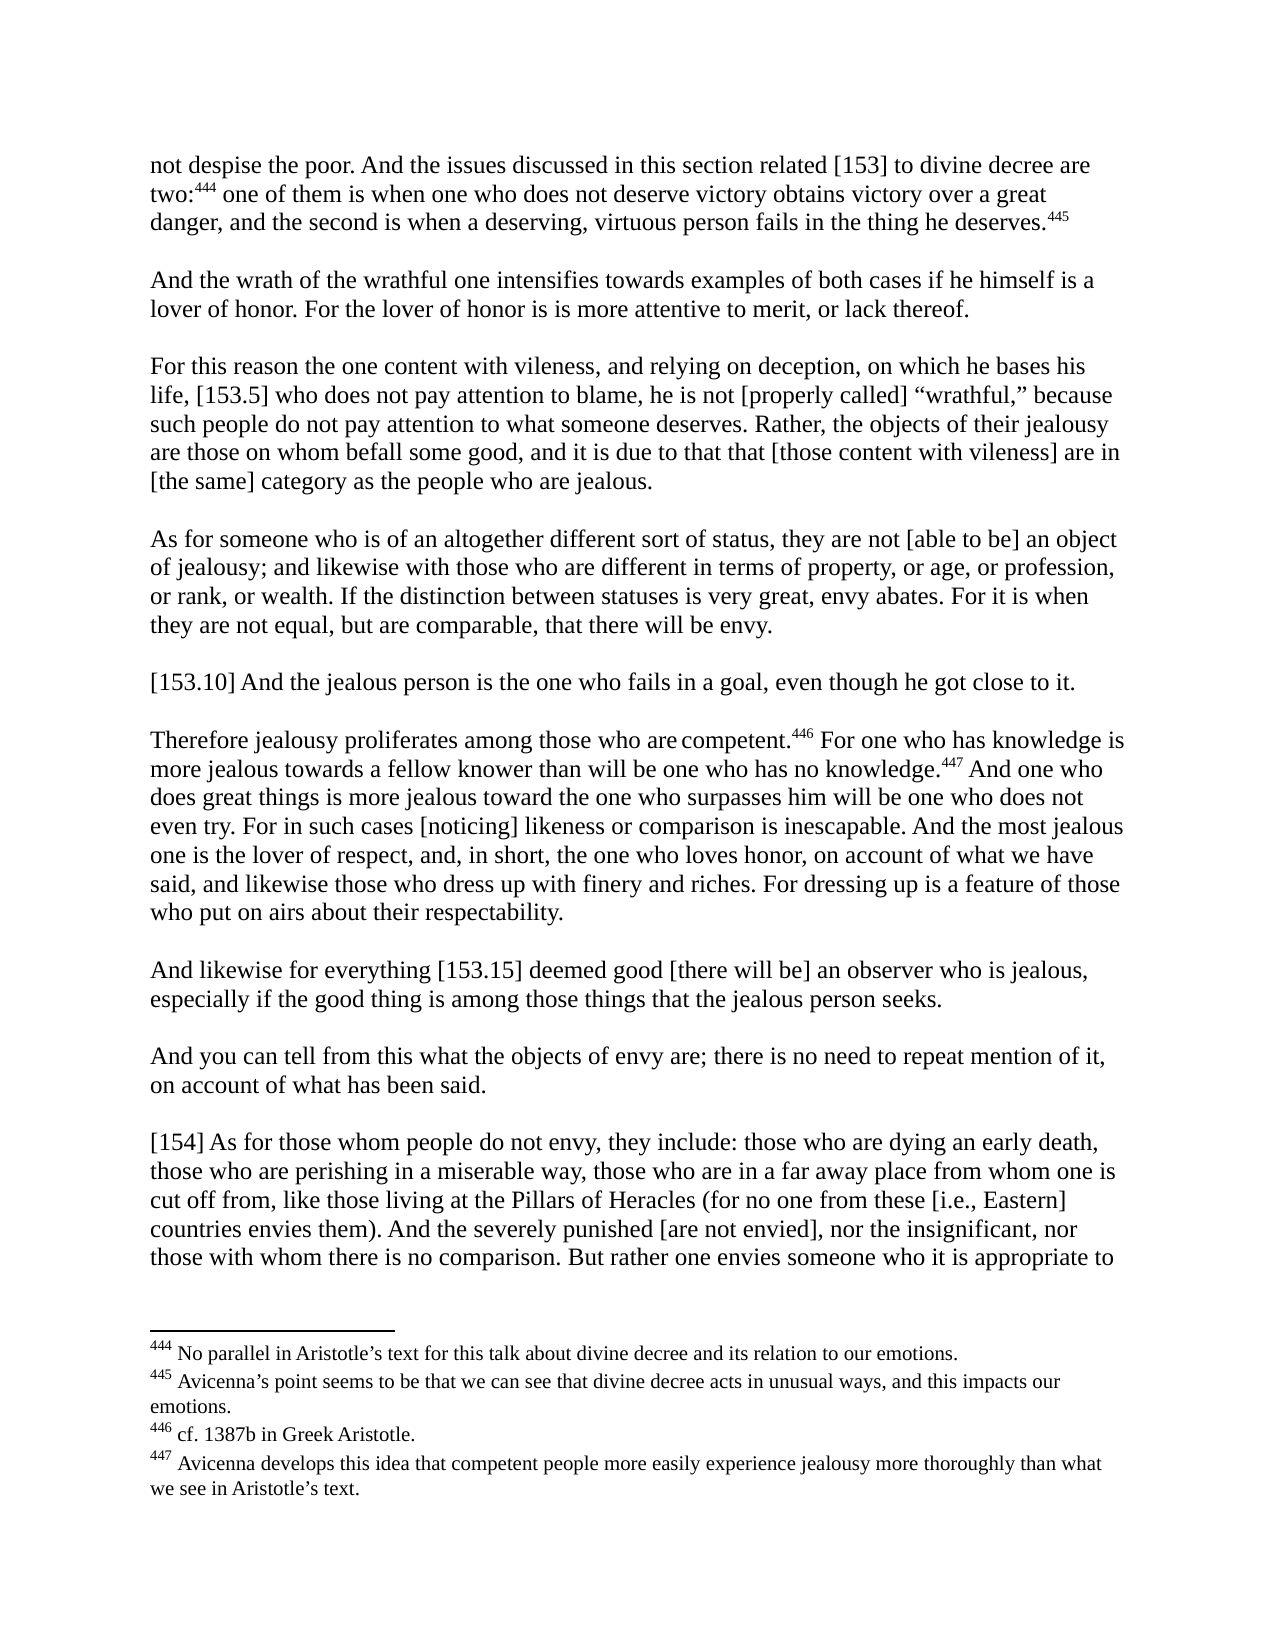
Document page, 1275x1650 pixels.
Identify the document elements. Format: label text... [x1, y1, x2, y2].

text As for someone who is of an altogether different sort of status, they are not [able to be] an object of jealousy; and likewise with those who are different in terms of property, or age, or profession, or rank, or wealth. If the distinction between statuses is very great, envy abates. For it is when they are not equal, but are comparable, that there will be envy. [150, 524, 1125, 639]
text No parallel in Aristotle’s text for this talk about divine decree and its relation to our emotions. [150, 1337, 1125, 1366]
text Avicenna’s point seems to be that we can see that divine decree acts in unusual ways, and this impacts our emotions. [150, 1366, 1125, 1418]
text [153.10] And the jealous person is the one who fails in a goal, even though he got close to it. [150, 667, 1125, 696]
text For this reason the one content with vileness, and relying on deception, on which he bases his life, [153.5] who does not pay attention to blame, he is not [properly called] “wrathful,” because such people do not pay attention to what someone deserves. Rather, the objects of their jealousy are those on whom befall some good, and it is due to that that [those content with vileness] are in [the same] category as the people who are jealous. [150, 351, 1125, 495]
text [154] As for those whom people do not envy, they include: those who are dying an early death, those who are perishing in a miserable way, those who are in a far away place from whom one is cut off from, like those living at the Pillars of Heracles (for no one from these [i.e., Eastern] countries envies them). And the severely punished [are not envied], nor the insignificant, nor those with whom there is no comparison. But rather one envies someone who it is appropriate to [150, 1127, 1125, 1271]
text Therefore jealousy proliferates among those who are competent. For one who has knowledge is more jealous towards a fellow knower than will be one who has no knowledge. And one who does great things is more jealous toward the one who surpasses him will be one who does not even try. For in such cases [noticing] likeness or comparison is inescapable. And the most jealous one is the lover of respect, and, in short, the one who loves honor, on account of what we have said, and likewise those who dress up with finery and riches. For dressing up is a feature of those who put on airs about their respectability. [150, 725, 1125, 926]
text cf. 1387b in Greek Aristotle. [150, 1418, 1125, 1447]
text And you can tell from this what the objects of envy are; there is no need to repeat mention of it, on account of what has been said. [150, 1041, 1125, 1099]
text Avicenna develops this idea that competent people more easily experience jealousy more thoroughly than what we see in Aristotle’s text. [150, 1447, 1125, 1500]
text not despise the poor. And the issues discussed in this section related [153] to divine decree are two: one of them is when one who does not deserve victory obtains victory over a great danger, and the second is when a deserving, virtuous person fails in the thing he deserves. [150, 150, 1125, 236]
text And likewise for everything [153.15] deemed good [there will be] an observer who is jealous, especially if the good thing is among those things that the jealous person seeks. [150, 955, 1125, 1012]
text And the wrath of the wrathful one intensifies towards examples of both cases if he himself is a lover of honor. For the lover of honor is is more attentive to merit, or lack thereof. [150, 265, 1125, 322]
